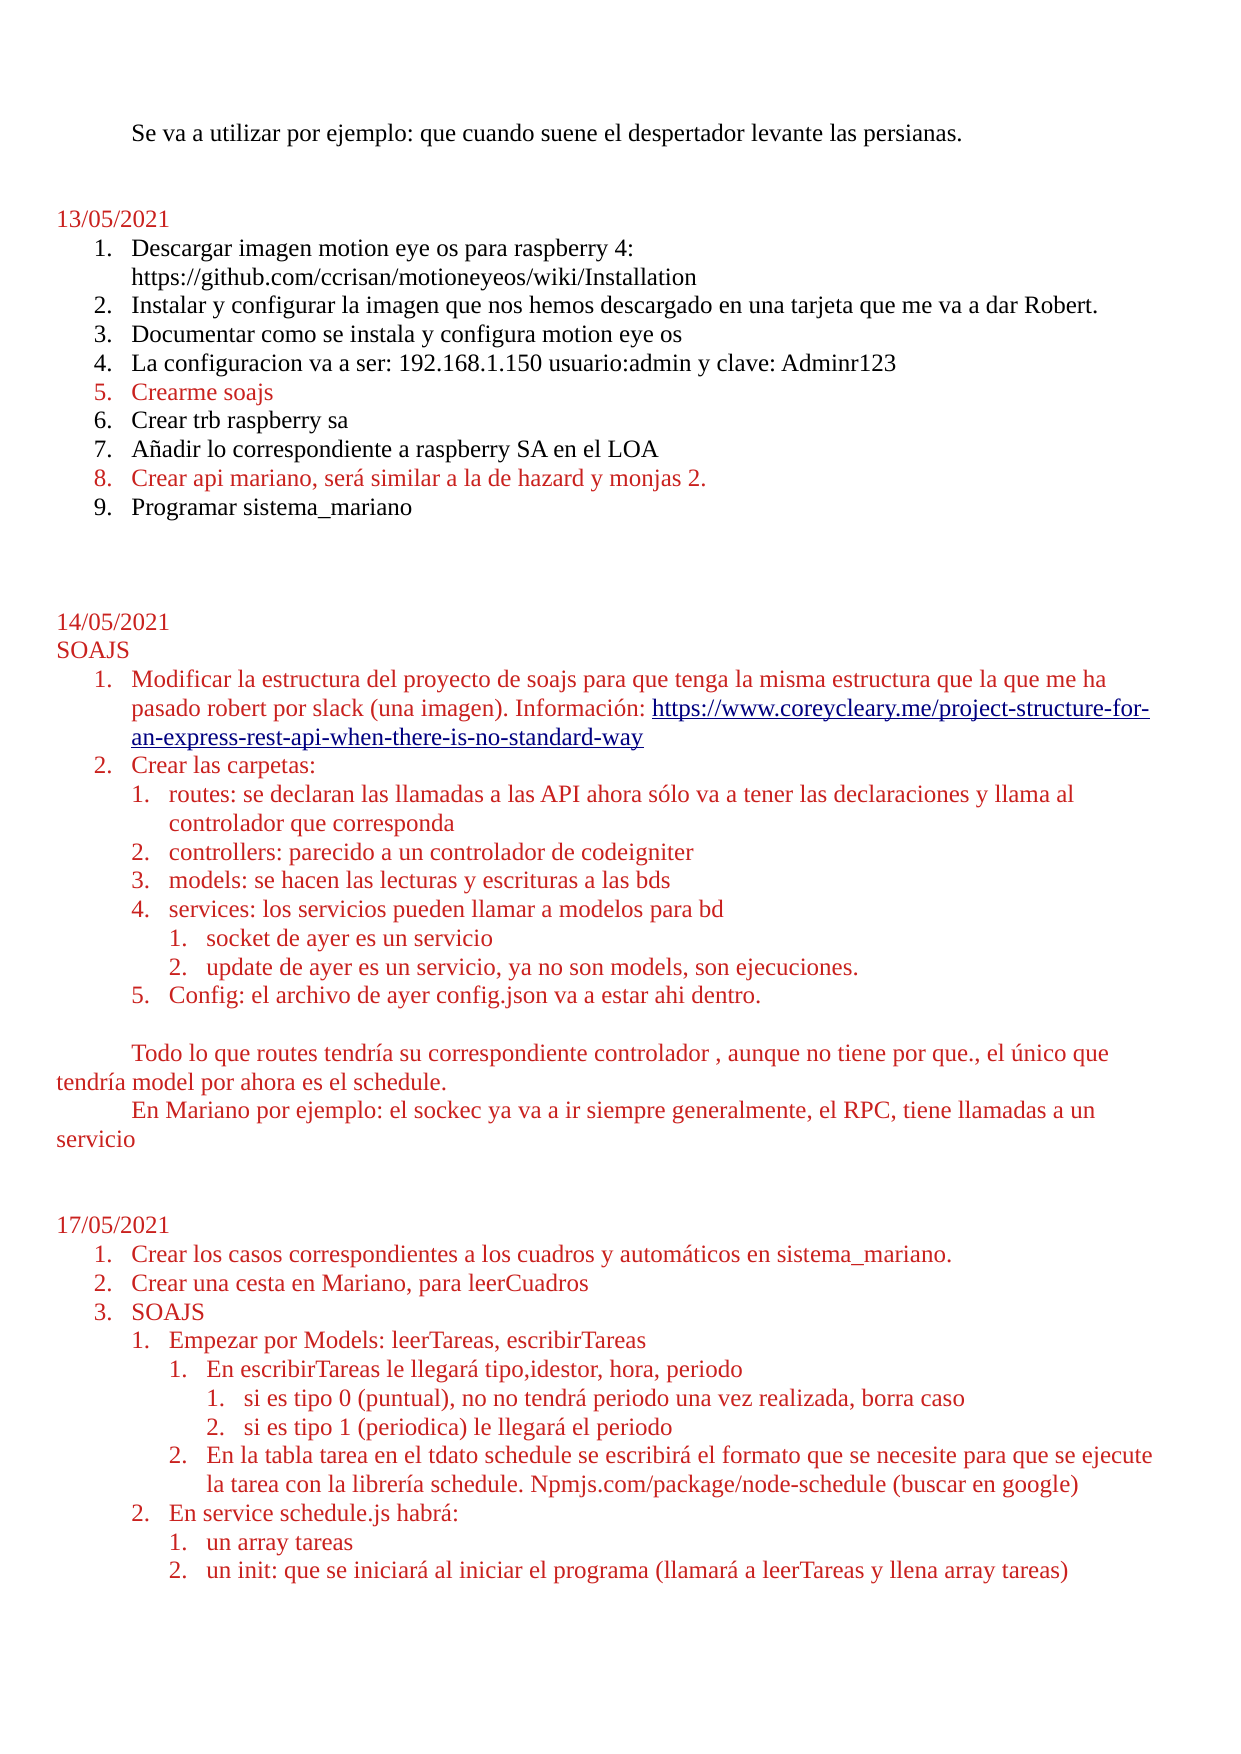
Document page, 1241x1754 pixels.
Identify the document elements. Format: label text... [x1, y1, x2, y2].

list si es tipo 1 (periodica) le llegará el periodo [206, 1412, 1167, 1441]
list un init: que se iniciará al iniciar el programa (llamará a leerTareas y llena array tareas) [169, 1556, 1167, 1584]
list En escribirTareas le llegará tipo,idestor, hora, periodo [169, 1354, 1167, 1383]
list Crear una cesta en Mariano, para leerCuadros [94, 1268, 1167, 1297]
list models: se hacen las lecturas y escrituras a las bds [131, 866, 1167, 894]
list Crear trb raspberry sa [94, 406, 1167, 434]
list SOAJS [94, 1297, 1167, 1326]
list Crear los casos correspondientes a los cuadros y automáticos en sistema_mariano. [94, 1239, 1167, 1268]
list update de ayer es un servicio, ya no son models, son ejecuciones. [169, 952, 1167, 981]
list si es tipo 0 (puntual), no no tendrá periodo una vez realizada, borra caso [206, 1383, 1167, 1412]
list En service schedule.js habrá: [131, 1498, 1167, 1527]
list Descargar imagen motion eye os para raspberry 4: https://github.com/ccrisan/motioneyeos/wiki/Installation [94, 233, 1167, 291]
text Todo lo que routes tendría su correspondiente controlador , aunque no tiene por que., el único que tendría model por ahora es el schedule. [56, 1038, 1167, 1096]
text 13/05/2021 [56, 204, 1167, 233]
text En Mariano por ejemplo: el sockec ya va a ir siempre generalmente, el RPC, tiene llamadas a un servicio [56, 1096, 1167, 1153]
list La configuracion va a ser: 192.168.1.150 usuario:admin y clave: Adminr123 [94, 348, 1167, 377]
list controllers: parecido a un controlador de codeigniter [131, 837, 1167, 866]
list Programar sistema_mariano [94, 492, 1167, 521]
list En la tabla tarea en el tdato schedule se escribirá el formato que se necesite para que se ejecute la tarea con la librería schedule. Npmjs.com/package/node-schedule (buscar en google) [169, 1441, 1167, 1498]
list Añadir lo correspondiente a raspberry SA en el LOA [94, 434, 1167, 463]
list un array tareas [169, 1527, 1167, 1556]
list Modificar la estructura del proyecto de soajs para que tenga la misma estructura que la que me ha pasado robert por slack (una imagen). Información: https://www.coreycleary.me/project-structure-for-an-express-rest-api-when-there-is-no-standard-way [94, 664, 1167, 751]
text SOAJS [56, 636, 1167, 664]
text Se va a utilizar por ejemplo: que cuando suene el despertador levante las persianas. [56, 118, 1167, 147]
list Documentar como se instala y configura motion eye os [94, 319, 1167, 348]
list Crear api mariano, será similar a la de hazard y monjas 2. [94, 463, 1167, 492]
list routes: se declaran las llamadas a las API ahora sólo va a tener las declaraciones y llama al controlador que corresponda [131, 779, 1167, 837]
list Instalar y configurar la imagen que nos hemos descargado en una tarjeta que me va a dar Robert. [94, 291, 1167, 319]
list socket de ayer es un servicio [169, 923, 1167, 952]
list Empezar por Models: leerTareas, escribirTareas [131, 1326, 1167, 1354]
list Crearme soajs [94, 377, 1167, 406]
list Config: el archivo de ayer config.json va a estar ahi dentro. [131, 981, 1167, 1009]
text 14/05/2021 [56, 607, 1167, 636]
text 17/05/2021 [56, 1211, 1167, 1239]
list Crear las carpetas: [94, 751, 1167, 779]
list services: los servicios pueden llamar a modelos para bd [131, 894, 1167, 923]
